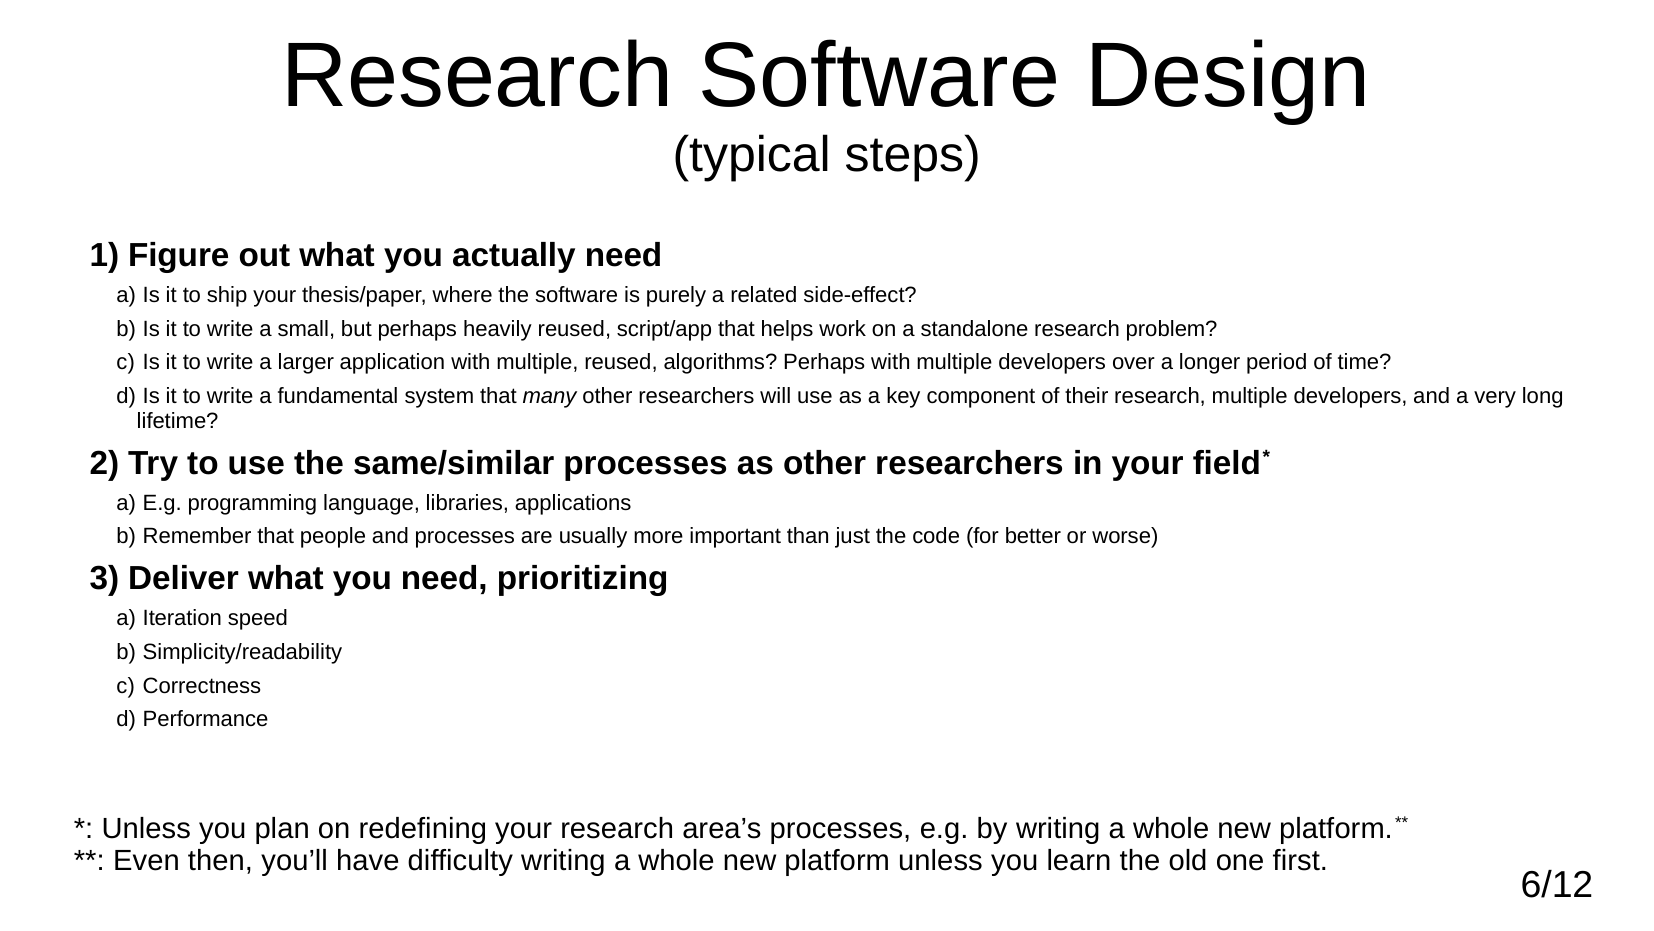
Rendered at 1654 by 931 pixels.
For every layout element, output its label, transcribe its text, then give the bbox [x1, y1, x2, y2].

list Figure out what you actually need Is it to ship your thesis/paper, where the software is purely a related side-effect? Is it to write a small, but perhaps heavily reused, script/app that helps work on a standalone research problem? Is it to write a larger application with multiple, reused, algorithms? Perhaps with multiple developers over a longer period of time? Is it to write a fundamental system that many other researchers will use as a key component of their research, multiple developers, and a very long lifetime? Try to use the same/similar processes as other researchers in your field* E.g. programming language, libraries, applications Remember that people and processes are usually more important than just the code (for better or worse) Deliver what you need, prioritizing Iteration speed Simplicity/readability Correctness Performance [82, 236, 1565, 739]
title Research Software Design (typical steps) [82, 0, 1571, 206]
text_box *: Unless you plan on redefining your research area’s processes, e.g. by writing a whole new platform.** **: Even then, you’ll have difficulty writing a whole new platform unless you learn the old one first. [59, 804, 1565, 931]
text_box <number>/12 [1565, 856, 1625, 931]
